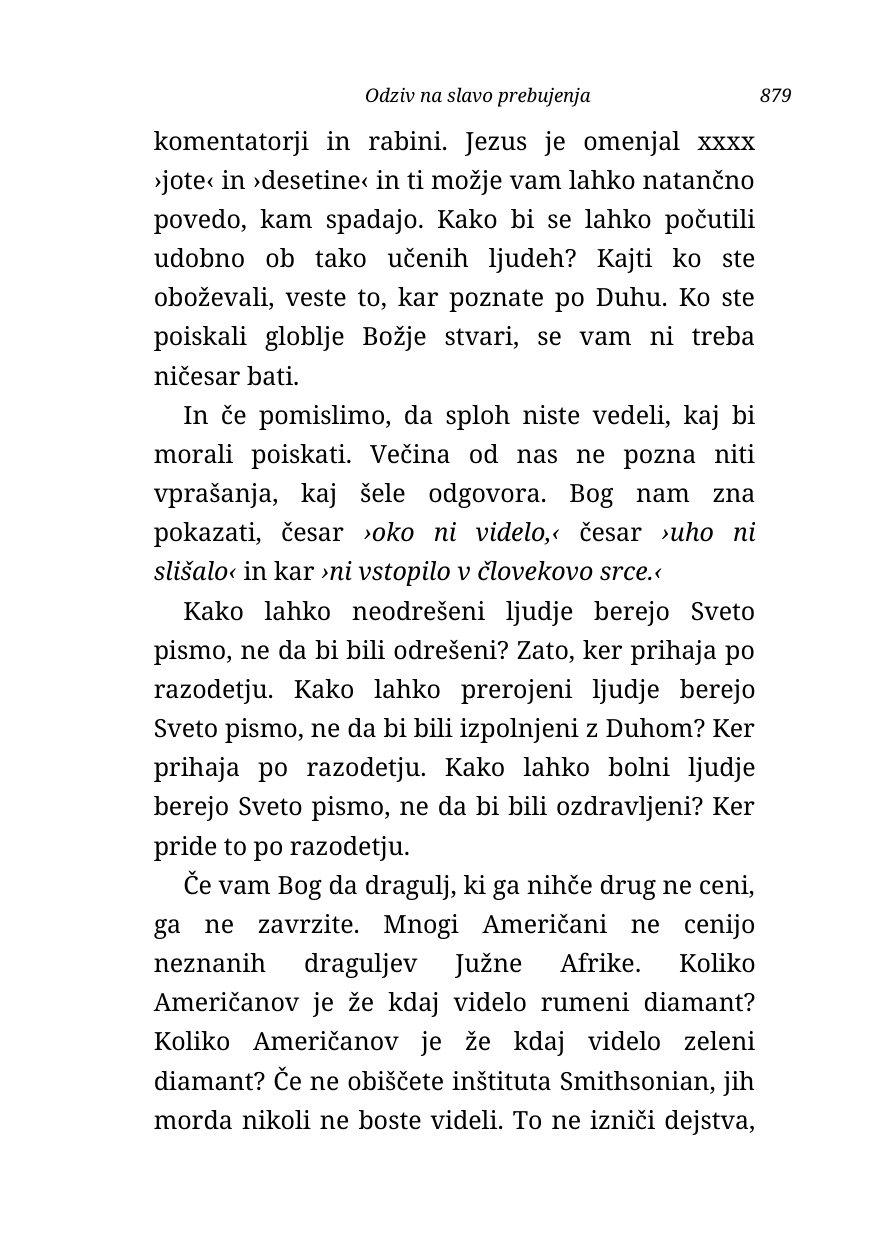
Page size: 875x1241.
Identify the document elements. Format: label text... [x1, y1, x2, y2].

text komentatorji in rabini. Jezus je omenjal xxxx ›jote‹ in ›desetine‹ in ti možje vam lahko natančno povedo, kam spadajo. Kako bi se lahko počutili udobno ob tako učenih ljudeh? Kajti ko ste oboževali, veste to, kar poznate po Duhu. Ko ste poiskali globlje Božje stvari, se vam ni treba ničesar bati. [153, 123, 756, 392]
text In če pomislimo, da sploh niste vedeli, kaj bi morali poiskati. Večina od nas ne pozna niti vprašanja, kaj šele odgovora. Bog nam zna pokazati, česar ›oko ni videlo,‹ česar ›uho ni slišalo‹ in kar ›ni vstopilo v človekovo srce.‹ [153, 397, 756, 588]
text Če vam Bog da dragulj, ki ga nihče drug ne ceni, ga ne zavrzite. Mnogi Američani ne cenijo neznanih draguljev Južne Afrike. Koliko Američanov je že kdaj videlo rumeni diamant? Koliko Američanov je že kdaj videlo zeleni diamant? Če ne obiščete inštituta Smithsonian, jih morda nikoli ne boste videli. To ne izniči dejstva, [153, 867, 756, 1136]
text Kako lahko neodrešeni ljudje berejo Sveto pismo, ne da bi bili odrešeni? Zato, ker prihaja po razodetju. Kako lahko prerojeni ljudje berejo Sveto pismo, ne da bi bili izpolnjeni z Duhom? Ker prihaja po razodetju. Kako lahko bolni ljudje berejo Sveto pismo, ne da bi bili ozdravljeni? Ker pride to po razodetju. [153, 593, 756, 862]
